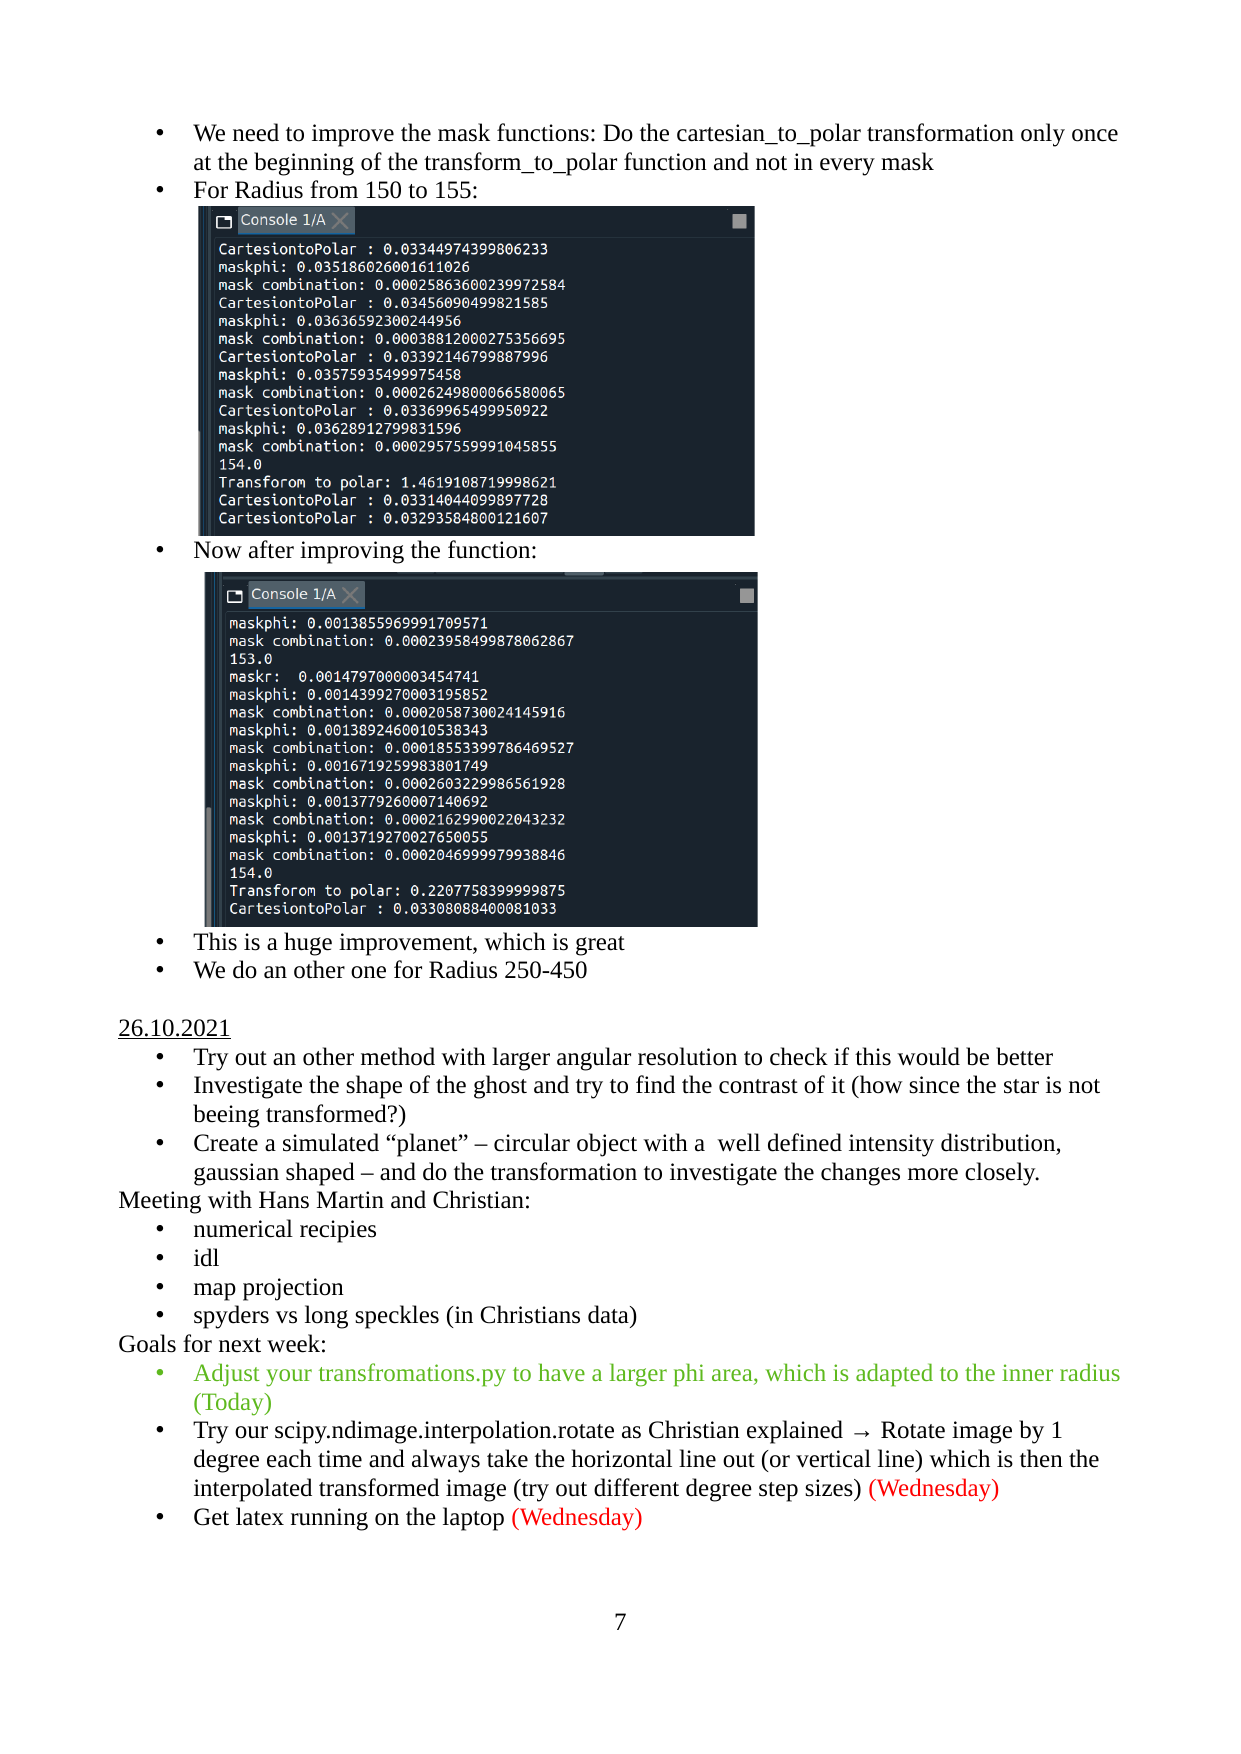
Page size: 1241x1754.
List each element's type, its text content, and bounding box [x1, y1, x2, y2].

picture [710, 830, 758, 927]
list Adjust your transfromations.py to have a larger phi area, which is adapted to the inner radius (Today) [156, 1358, 1122, 1415]
list map projection [156, 1272, 1122, 1300]
list We do an other one for Radius 250-450 [156, 955, 1122, 984]
text Goals for next week: [118, 1329, 1122, 1358]
picture [710, 429, 755, 536]
text Meeting with Hans Martin and Christian: [118, 1185, 1122, 1214]
list We need to improve the mask functions: Do the cartesian_to_polar transformation only once at the beginning of the transform_to_polar function and not in every mask [156, 118, 1122, 176]
list Investigate the shape of the ghost and try to find the contrast of it (how since the star is not beeing transformed?) [156, 1070, 1122, 1128]
list For Radius from 150 to 155: [156, 176, 1122, 204]
text 26.10.2021 [118, 1013, 1122, 1042]
list Now after improving the function: [156, 204, 1122, 564]
list Try our scipy.ndimage.interpolation.rotate as Christian explained → Rotate image by 1 degree each time and always take the horizontal line out (or vertical line) which is then the interpolated transformed image (try out different degree step sizes) (Wednesday) [156, 1415, 1122, 1502]
list This is a huge improvement, which is great [156, 564, 1122, 955]
list idl [156, 1243, 1122, 1272]
list Try out an other method with larger angular resolution to check if this would be better [156, 1042, 1122, 1070]
list Create a simulated “planet” – circular object with a well defined intensity distribution, gaussian shaped – and do the transformation to investigate the changes more closely. [156, 1128, 1122, 1185]
list numerical recipies [156, 1214, 1122, 1243]
list spyders vs long speckles (in Christians data) [156, 1300, 1122, 1329]
list Get latex running on the laptop (Wednesday) [156, 1502, 1122, 1530]
